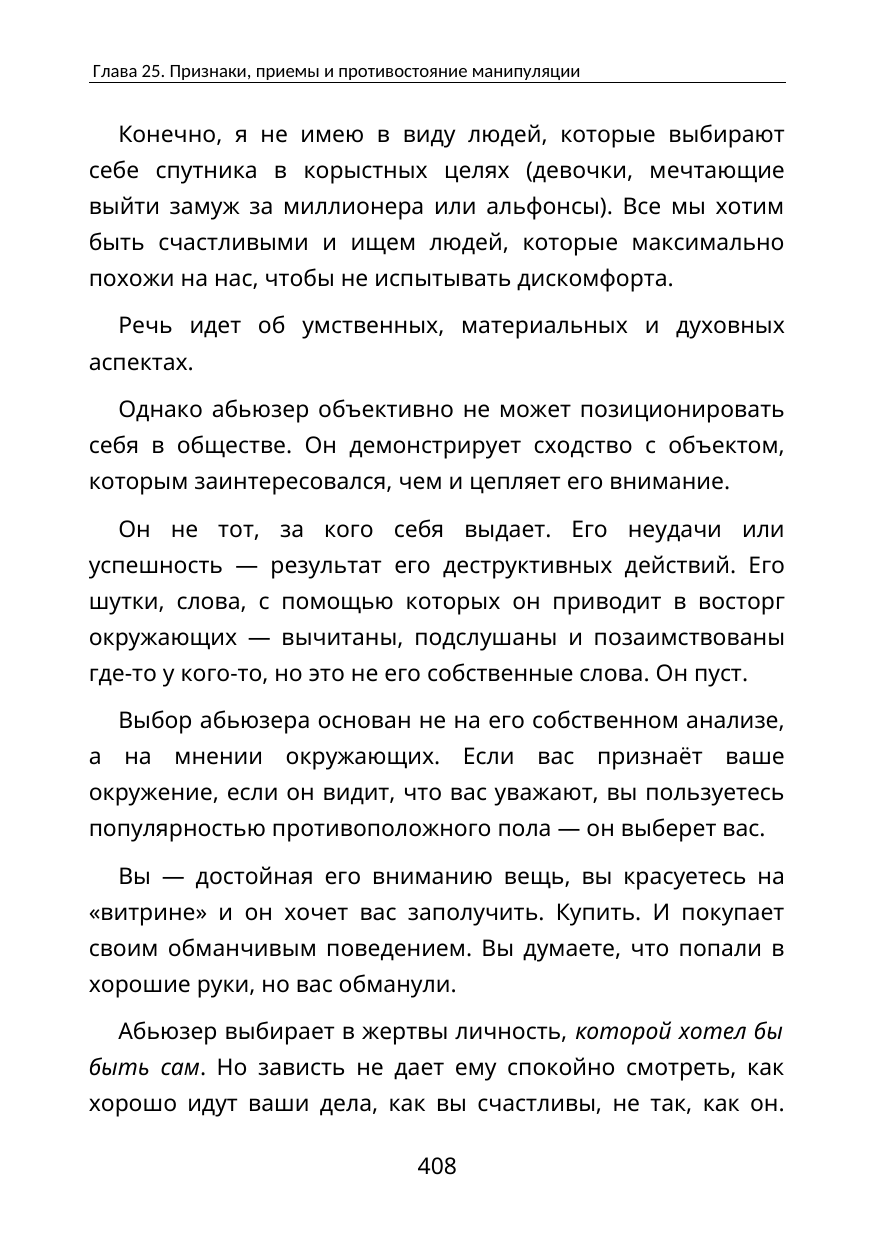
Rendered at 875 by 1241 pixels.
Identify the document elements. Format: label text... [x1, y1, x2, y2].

text Речь идет об умственных, материальных и духовных аспектах. [88, 309, 786, 377]
text Вы — достойная его вниманию вещь, вы красуетесь на «витрине» и он хочет вас заполучить. Купить. И покупает своим обманчивым поведением. Вы думаете, что попали в хорошие руки, но вас обманули. [88, 860, 786, 999]
text Он не тот, за кого себя выдает. Его неудачи или успешность — результат его деструктивных действий. Его шутки, слова, с помощью которых он приводит в восторг окружающих — вычитаны, подслушаны и позаимствованы где-то у кого-то, но это не его собственные слова. Он пуст. [88, 513, 786, 688]
text Выбор абьюзера основан не на его собственном анализе, а на мнении окружающих. Если вас признаёт ваше окружение, если он видит, что вас уважают, вы пользуетесь популярностью противоположного пола — он выберет вас. [88, 704, 786, 843]
text Однако абьюзер объективно не может позиционировать себя в обществе. Он демонстрирует сходство с объектом, которым заинтересовался, чем и цепляет его внимание. [88, 393, 786, 496]
text Абьюзер выбирает в жертвы личность, которой хотел бы быть сам. Но зависть не дает ему спокойно смотреть, как хорошо идут ваши дела, как вы счастливы, не так, как он. [88, 1015, 786, 1118]
text Конечно, я не имею в виду людей, которые выбирают себе спутника в корыстных целях (девочки, мечтающие выйти замуж за миллионера или альфонсы). Все мы хотим быть счастливыми и ищем людей, которые максимально похожи на нас, чтобы не испытывать дискомфорта. [88, 118, 786, 293]
